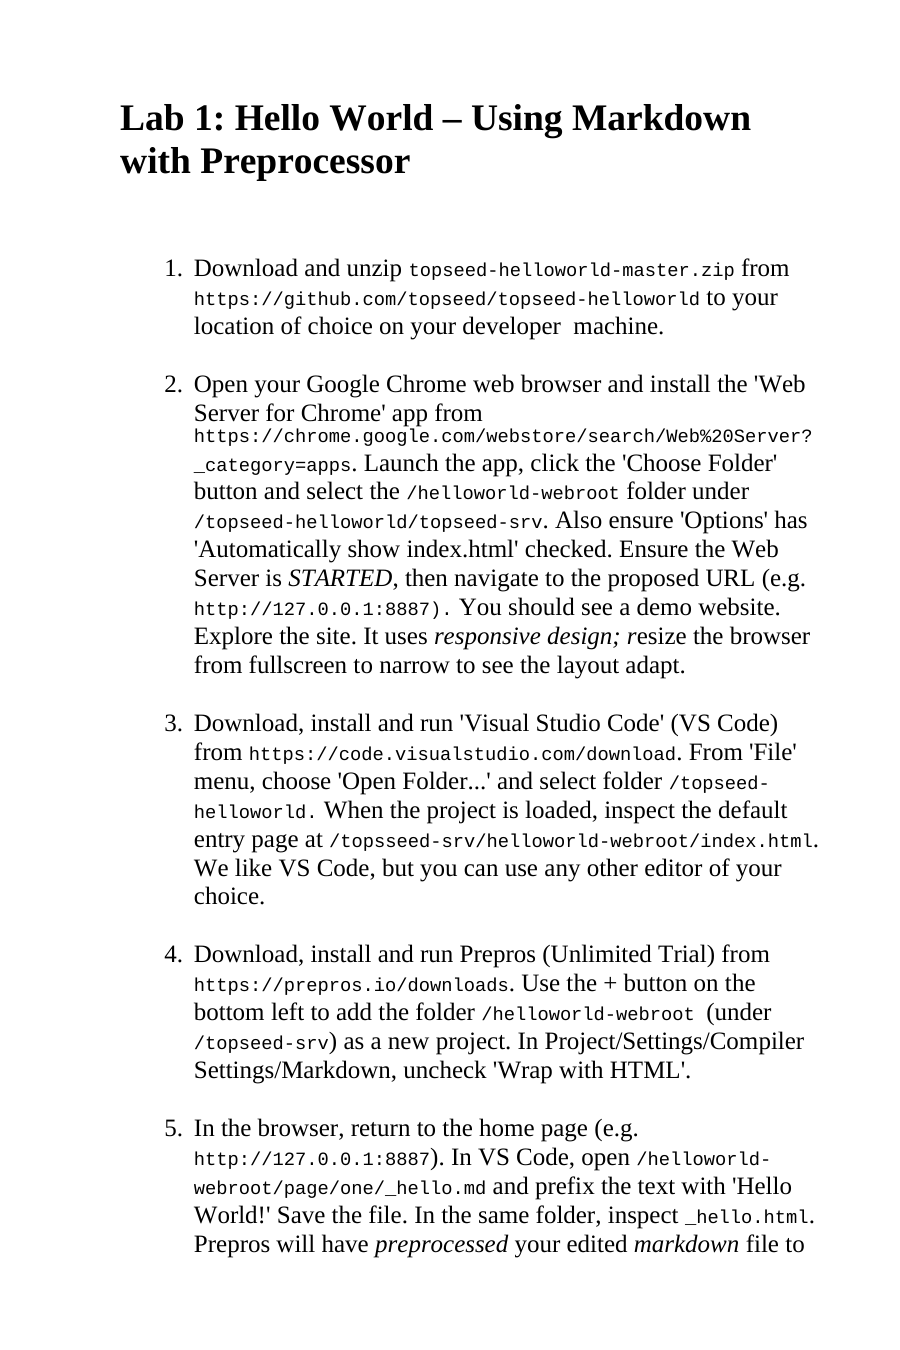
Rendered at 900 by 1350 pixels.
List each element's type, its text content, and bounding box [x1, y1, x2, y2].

list Download, install and run Prepros (Unlimited Trial) from https://prepros.io/downloads. Use the + button on the bottom left to add the folder /helloworld-webroot (under /topseed-srv) as a new project. In Project/Settings/Compiler Settings/Markdown, uncheck 'Wrap with HTML'. [164, 939, 825, 1084]
list Download, install and run 'Visual Studio Code' (VS Code) from https://code.visualstudio.com/download. From 'File' menu, choose 'Open Folder...' and select folder /topseed-helloworld. When the project is loaded, inspect the default entry page at /topsseed-srv/helloworld-webroot/index.html. We like VS Code, but you can use any other editor of your choice. [164, 708, 825, 910]
list Download and unzip topseed-helloworld-master.zip from https://github.com/topseed/topseed-helloworld to your location of choice on your developer machine. [164, 253, 825, 339]
list Open your Google Chrome web browser and install the 'Web Server for Chrome' app from https://chrome.google.com/webstore/search/Web%20Server?_category=apps. Launch the app, click the 'Choose Folder' button and select the /helloworld-webroot folder under /topseed-helloworld/topseed-srv. Also ensure 'Options' has 'Automatically show index.html' checked. Ensure the Web Server is STARTED, then navigate to the proposed URL (e.g. http://127.0.0.1:8887). You should see a demo website. Explore the site. It uses responsive design; resize the browser from fullscreen to narrow to see the layout adapt. [164, 369, 825, 678]
subtitle Lab 1: Hello World – Using Markdown with Preprocessor [120, 96, 825, 182]
list In the browser, return to the home page (e.g. http://127.0.0.1:8887). In VS Code, open /helloworld-webroot/page/one/_hello.md and prefix the text with 'Hello World!' Save the file. In the same folder, inspect _hello.html. Prepros will have preprocessed your edited markdown file to [164, 1113, 825, 1258]
